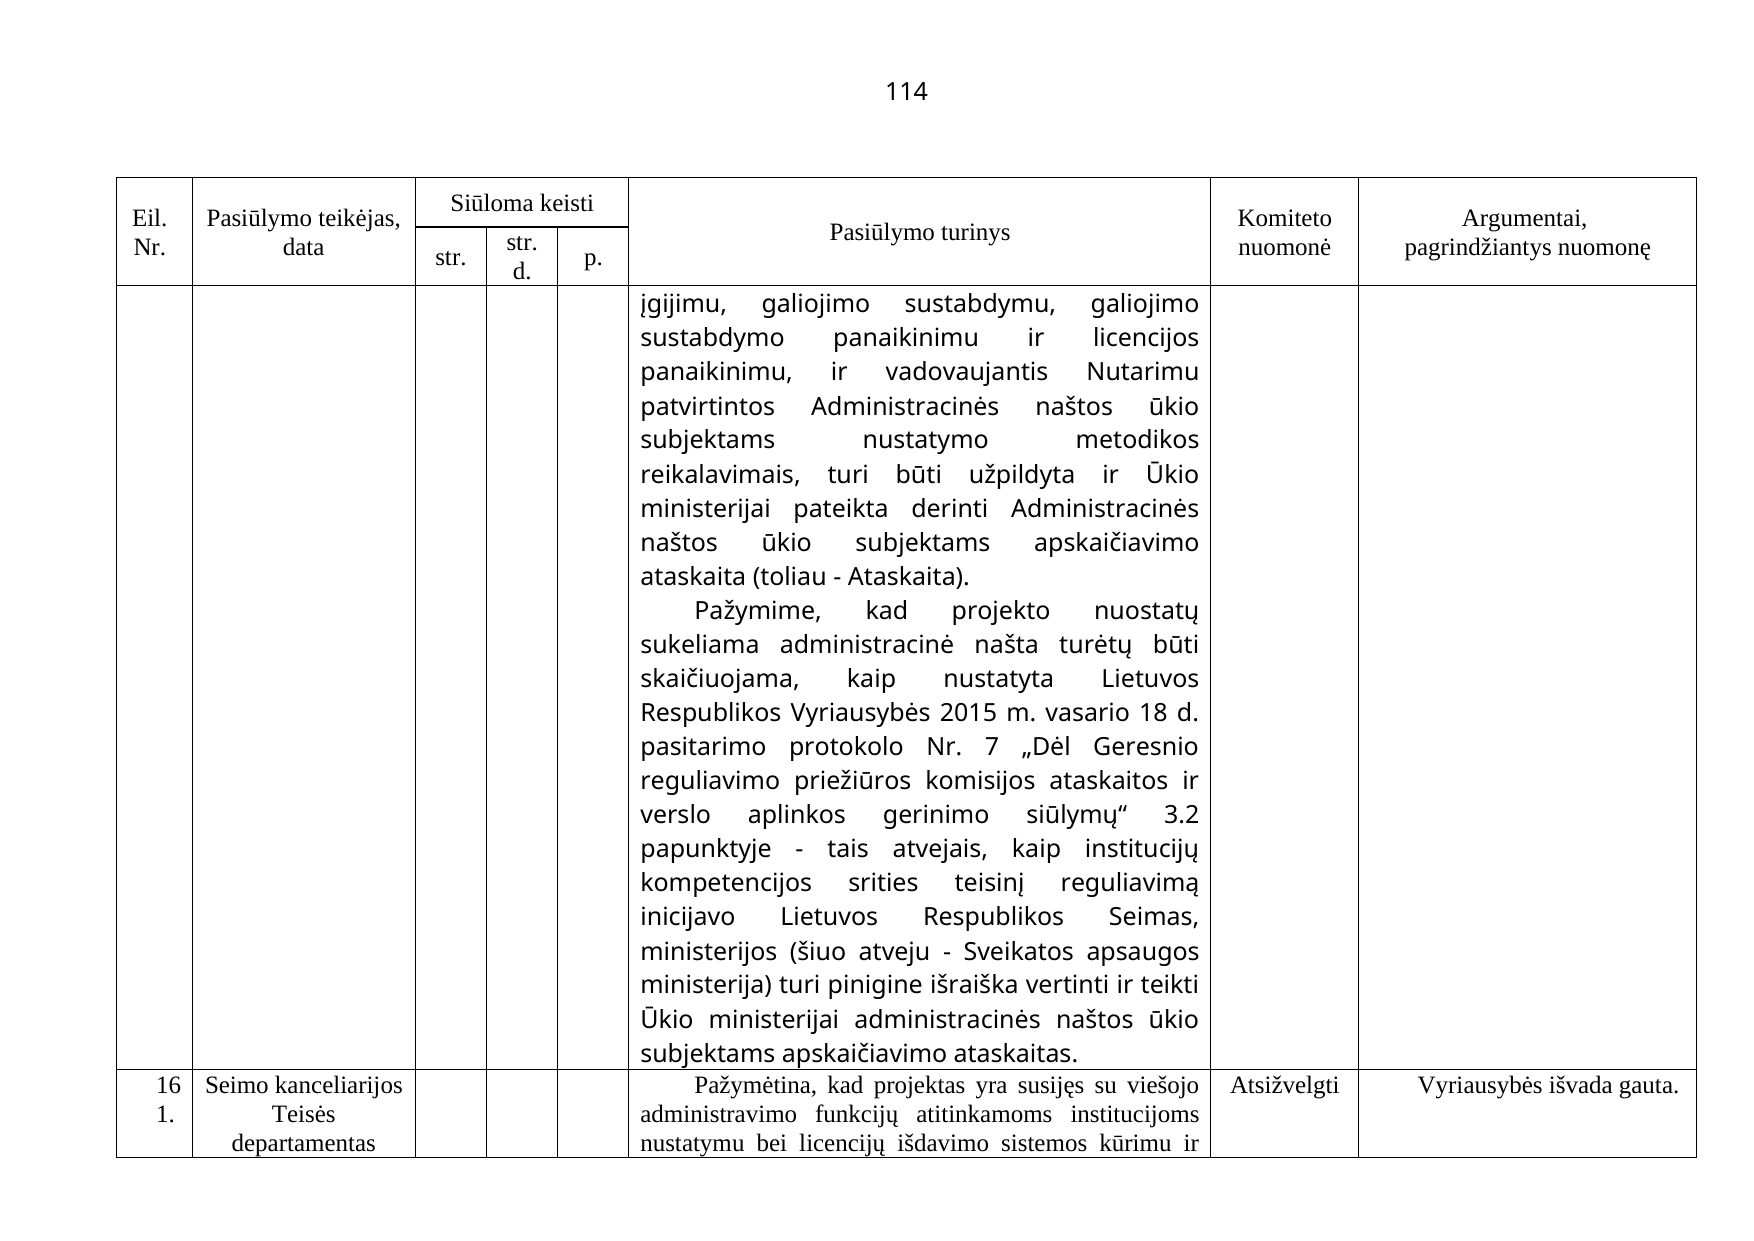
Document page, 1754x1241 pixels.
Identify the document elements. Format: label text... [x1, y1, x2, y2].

table_cell [1211, 286, 1358, 1069]
table_header Komiteto nuomonė [1211, 178, 1358, 285]
table_cell [416, 1070, 486, 1157]
table_cell Atsižvelgti [1211, 1070, 1358, 1157]
table_cell str. [416, 228, 486, 285]
table_cell p. [558, 228, 628, 285]
table_header Eil. Nr. [117, 178, 192, 285]
table_cell [558, 286, 628, 1069]
table_cell str. d. [487, 228, 557, 285]
table_cell [193, 286, 415, 1069]
table_header Argumentai, pagrindžiantys nuomonę [1359, 178, 1696, 285]
table_cell [558, 1070, 628, 1157]
table_cell [117, 286, 192, 1069]
table_header Pasiūlymo turinys [629, 178, 1210, 285]
table_cell [487, 286, 557, 1069]
table_cell Seimo kanceliarijos Teisės departamentas [193, 1070, 415, 1157]
table_cell [416, 286, 486, 1069]
table_cell [1359, 286, 1696, 1069]
table_cell Pažymėtina, kad projektas yra susijęs su viešojo administravimo funkcijų atitinkamoms institucijoms nustatymu bei licencijų išdavimo sistemos kūrimu ir [629, 1070, 1210, 1157]
table_cell Vyriausybės išvada gauta. [1359, 1070, 1696, 1157]
table_cell [117, 1070, 192, 1157]
table_cell įgijimu, galiojimo sustabdymu, galiojimo sustabdymo panaikinimu ir licencijos panaikinimu, ir vadovaujantis Nutarimu patvirtintos Administracinės naštos ūkio subjektams nustatymo metodikos reikalavimais, turi būti užpildyta ir Ūkio ministerijai pateikta derinti Administracinės naštos ūkio subjektams apskaičiavimo ataskaita (toliau ‑ Ataskaita). Pažymime, kad projekto nuostatų sukeliama administracinė našta turėtų būti skaičiuojama, kaip nustatyta Lietuvos Respublikos Vyriausybės 2015 m. vasario 18 d. pasitarimo protokolo Nr. 7 „Dėl Geresnio reguliavimo priežiūros komisijos ataskaitos ir verslo aplinkos gerinimo siūlymų“ 3.2 papunktyje - tais atvejais, kaip institucijų kompetencijos srities teisinį reguliavimą inicijavo Lietuvos Respublikos Seimas, ministerijos (šiuo atveju ‑ Sveikatos apsaugos ministerija) turi pinigine išraiška vertinti ir teikti Ūkio ministerijai administracinės naštos ūkio subjektams apskaičiavimo ataskaitas. [629, 286, 1210, 1069]
table_header Pasiūlymo teikėjas, data [193, 178, 415, 285]
table_cell [487, 1070, 557, 1157]
table_header Siūloma keisti [416, 178, 628, 226]
